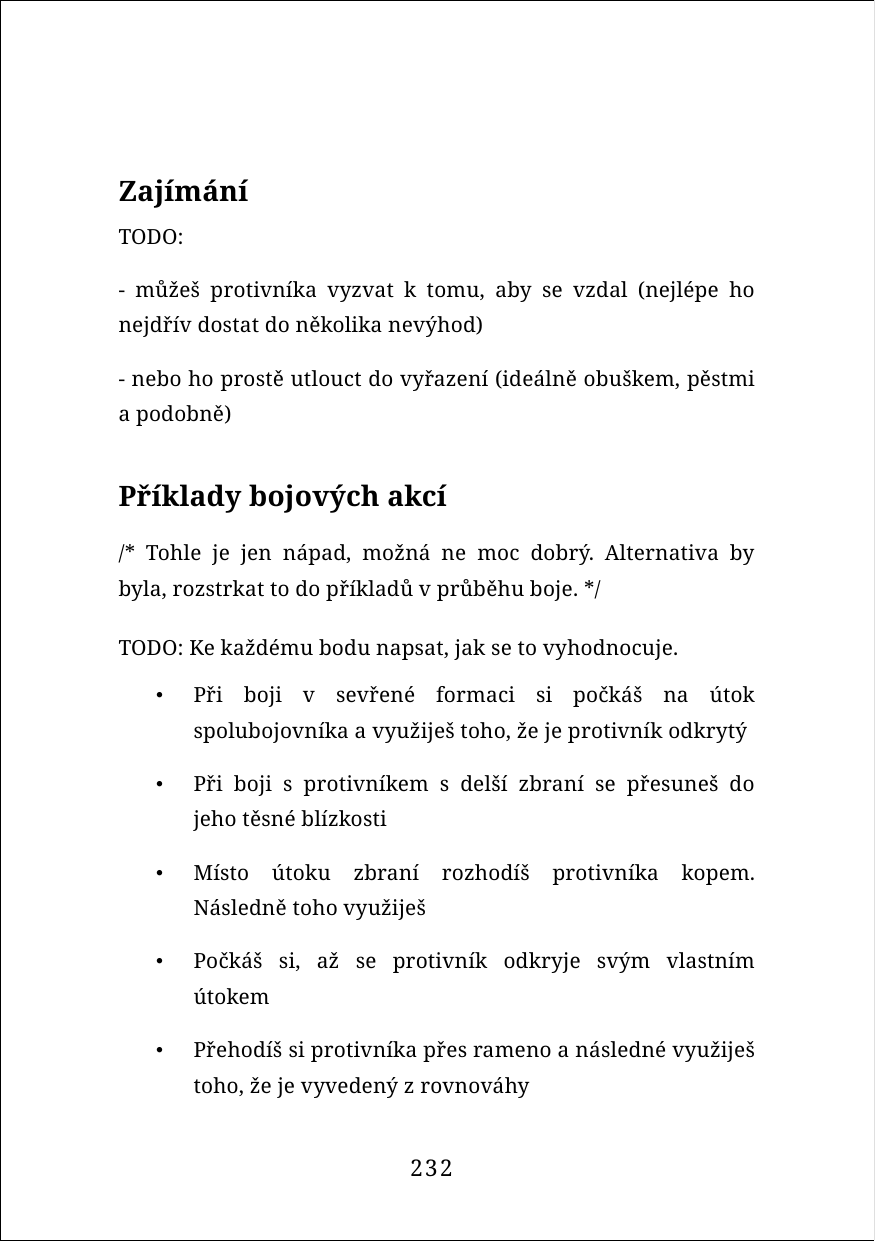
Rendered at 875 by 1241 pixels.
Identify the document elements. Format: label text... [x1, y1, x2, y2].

text TODO: Ke každému bodu napsat, jak se to vyhodnocuje. [118, 633, 756, 661]
text TODO: [118, 222, 756, 250]
list Počkáš si, až se protivník odkryje svým vlastním útokem [156, 946, 756, 1010]
list Při boji v sevřené formaci si počkáš na útok spolubojovníka a využiješ toho, že je protivník odkrytý [156, 680, 756, 744]
list Přehodíš si protivníka přes rameno a následné využiješ toho, že je vyvedený z rovnováhy [156, 1035, 756, 1099]
subtitle Příklady bojových akcí [118, 476, 756, 514]
list Místo útoku zbraní rozhodíš protivníka kopem. Následně toho využiješ [156, 858, 756, 922]
text - nebo ho prostě utlouct do vyřazení (ideálně obuškem, pěstmi a podobně) [118, 364, 756, 428]
list Při boji s protivníkem s delší zbraní se přesuneš do jeho těsné blízkosti [156, 769, 756, 833]
subtitle Zajímání [118, 172, 756, 210]
text - můžeš protivníka vyzvat k tomu, aby se vzdal (nejlépe ho nejdřív dostat do několika nevýhod) [118, 275, 756, 339]
text /* Tohle je jen nápad, možná ne moc dobrý. Alternativa by byla, rozstrkat to do příkladů v průběhu boje. */ [118, 538, 756, 602]
